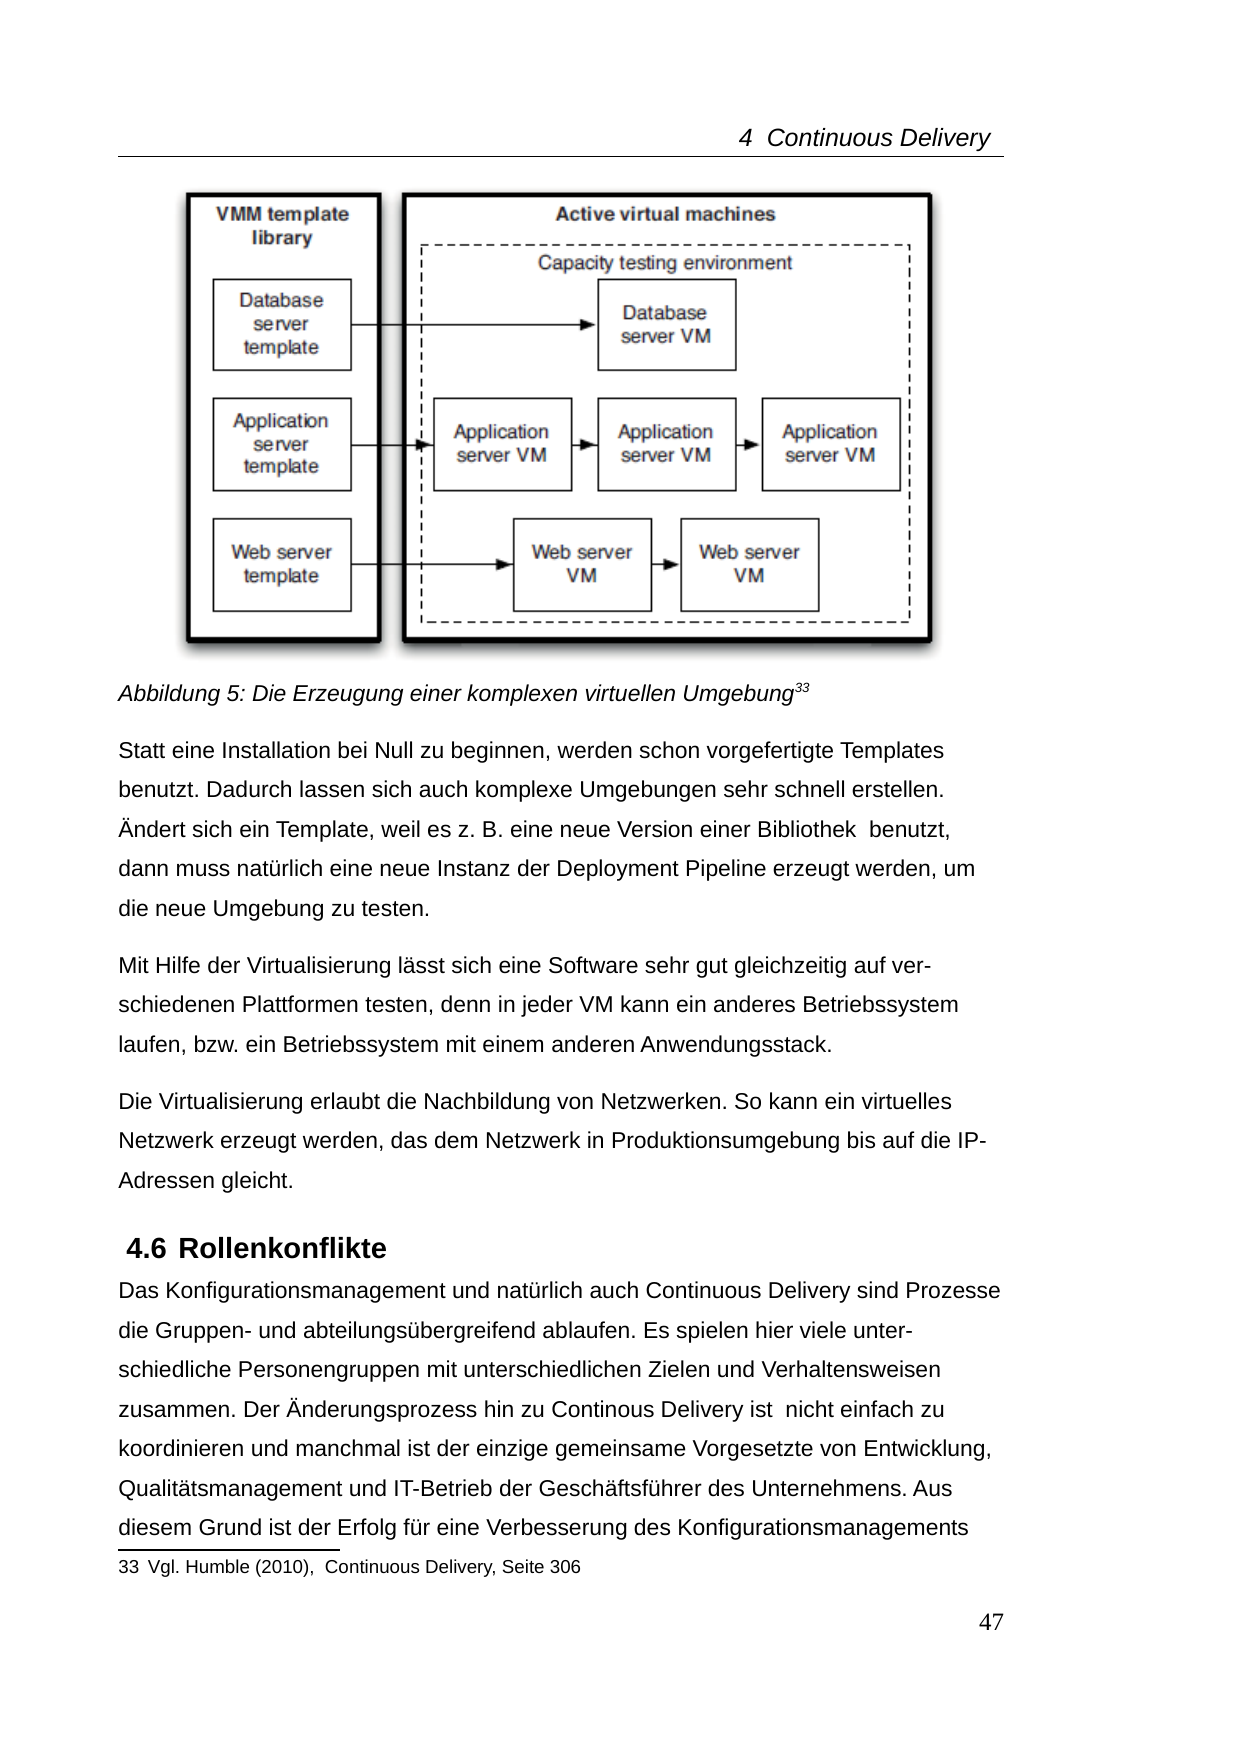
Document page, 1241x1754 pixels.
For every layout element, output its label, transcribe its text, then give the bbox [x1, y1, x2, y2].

text Abbildung 5: Die Erzeugung einer komplexen virtuellen Umgebung [118, 667, 1004, 706]
text Die Virtualisierung erlaubt die Nachbildung von Netzwerken. So kann ein virtuelles Netzwerk erzeugt werden, das dem Netzwerk in Produktionsumgebung bis auf die IP-Adressen gleicht. [118, 1088, 1004, 1193]
picture [166, 185, 956, 667]
subtitle Rollenkonflikte [118, 1231, 1004, 1265]
text Das Konfigurationsmanagement und natürlich auch Continuous Delivery sind Prozesse die Gruppen- und abteilungsübergreifend ablaufen. Es spielen hier viele unter-schiedliche Personengruppen mit unterschiedlichen Zielen und Verhaltensweisen zusammen. Der Änderungsprozess hin zu Continous Delivery ist nicht einfach zu koordinieren und manchmal ist der einzige gemeinsame Vorgesetzte von Entwicklung, Qualitätsmanagement und IT-Betrieb der Geschäftsführer des Unternehmens. Aus diesem Grund ist der Erfolg für eine Verbesserung des Konfigurationsmanagements [118, 1277, 1004, 1541]
text Vgl. Humble (2010), Continuous Delivery, Seite 306 [118, 1556, 1004, 1578]
text Statt eine Installation bei Null zu beginnen, werden schon vorgefertigte Templates benutzt. Dadurch lassen sich auch komplexe Umgebungen sehr schnell erstellen. Ändert sich ein Template, weil es z. B. eine neue Version einer Bibliothek benutzt, dann muss natürlich eine neue Instanz der Deployment Pipeline erzeugt werden, um die neue Umgebung zu testen. [118, 737, 1004, 921]
text Mit Hilfe der Virtualisierung lässt sich eine Software sehr gut gleichzeitig auf ver-schiedenen Plattformen testen, denn in jeder VM kann ein anderes Betriebssystem laufen, bzw. ein Betriebssystem mit einem anderen Anwendungsstack. [118, 952, 1004, 1057]
